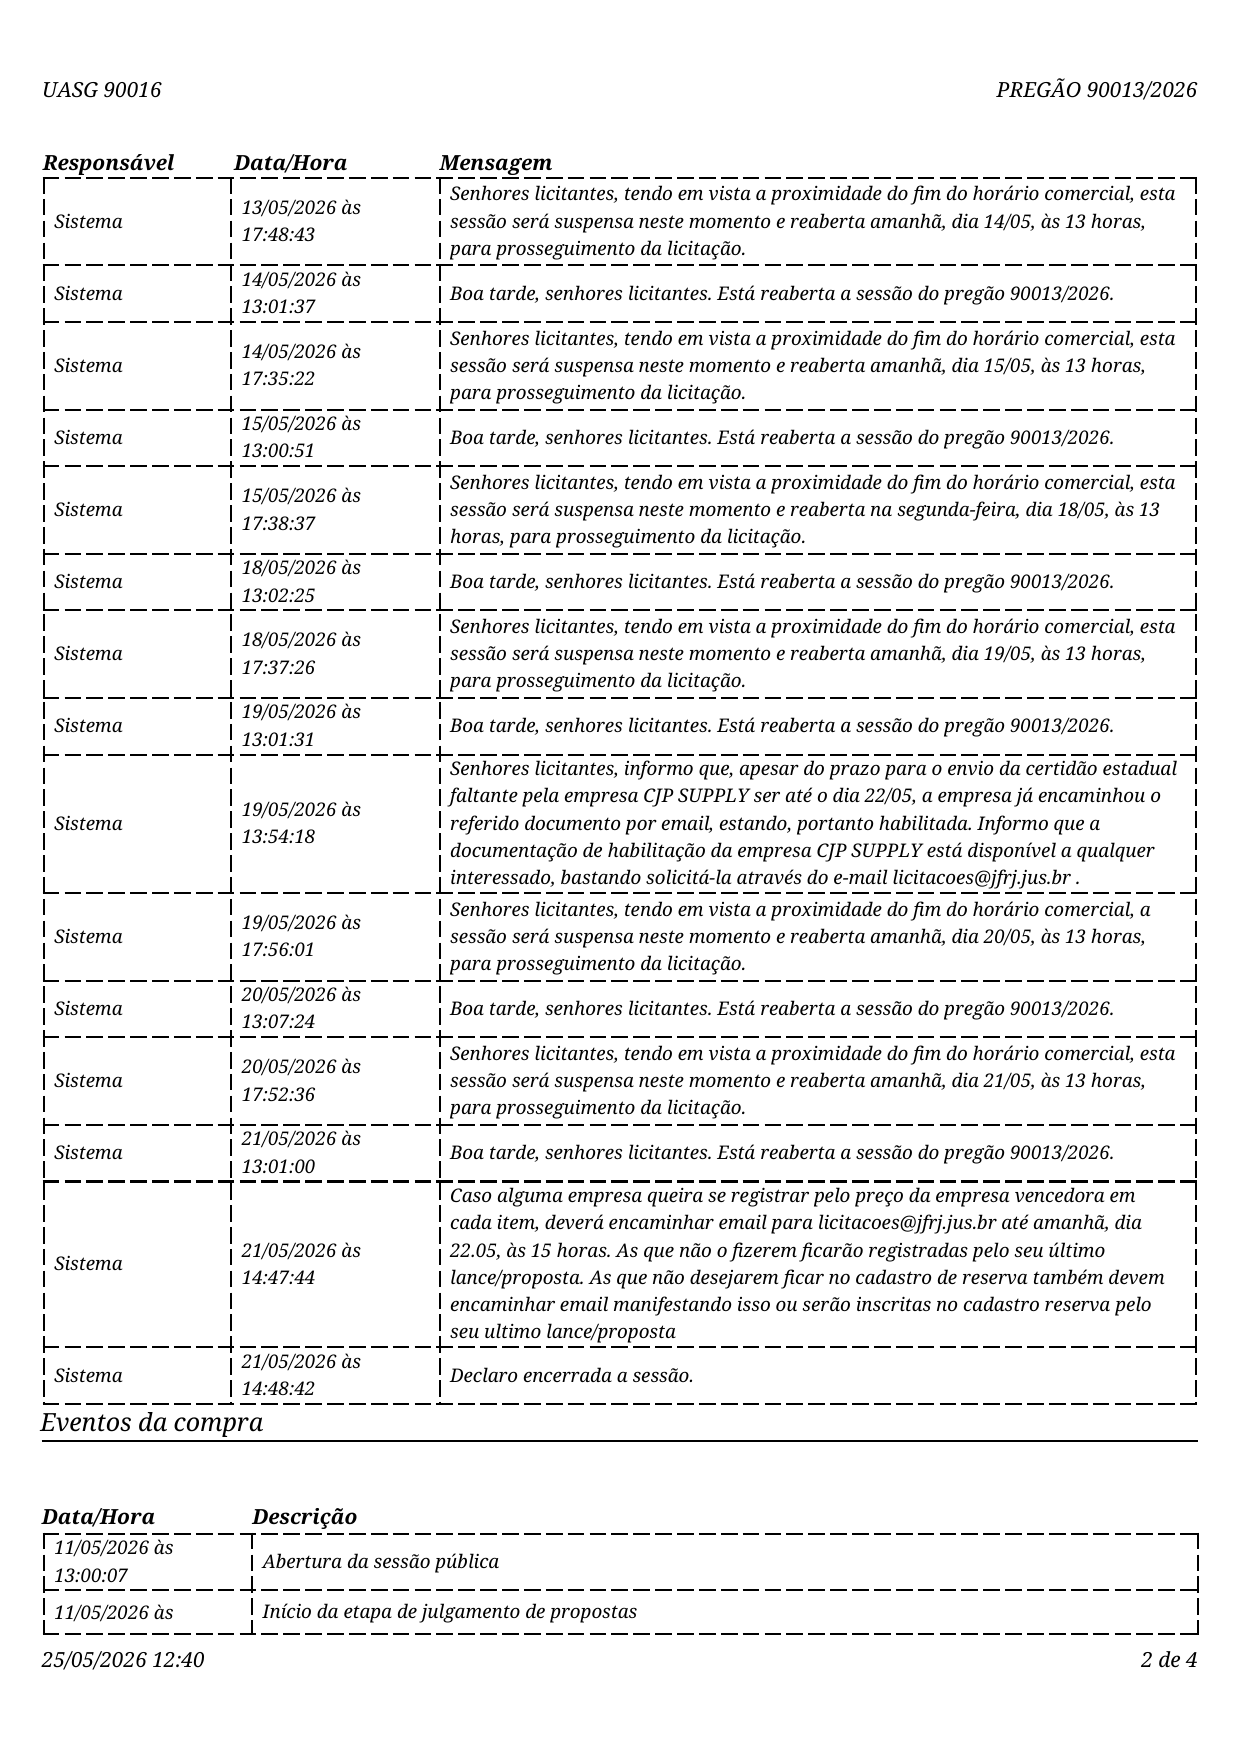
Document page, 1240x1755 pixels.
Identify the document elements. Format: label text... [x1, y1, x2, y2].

table_cell Senhores licitantes, tendo em vista a proximidade do fim do horário comercial, esta sessão será suspensa neste momento e reaberta na segunda-feira, dia 18/05, às 13 horas, para prosseguimento da licitação. [440, 465, 1196, 553]
table_cell Sistema [44, 465, 231, 553]
table_cell 13/05/2026 às 17:48:43 [231, 177, 439, 264]
table_cell Senhores licitantes, tendo em vista a proximidade do fim do horário comercial, a sessão será suspensa neste momento e reaberta amanhã, dia 20/05, às 13 horas, para prosseguimento da licitação. [440, 892, 1196, 979]
table_cell Sistema [44, 264, 231, 321]
table_cell Senhores licitantes, tendo em vista a proximidade do fim do horário comercial, esta sessão será suspensa neste momento e reaberta amanhã, dia 21/05, às 13 horas, para prosseguimento da licitação. [440, 1036, 1196, 1124]
table_cell Boa tarde, senhores licitantes. Está reaberta a sessão do pregão 90013/2026. [440, 697, 1196, 753]
table_cell Sistema [44, 1180, 231, 1346]
table_cell Sistema [44, 321, 231, 408]
table_cell 20/05/2026 às 13:07:24 [231, 980, 439, 1036]
table_cell 19/05/2026 às 13:54:18 [231, 754, 439, 892]
table_cell Senhores licitantes, tendo em vista a proximidade do fim do horário comercial, esta sessão será suspensa neste momento e reaberta amanhã, dia 19/05, às 13 horas, para prosseguimento da licitação. [440, 609, 1196, 697]
table_cell Sistema [44, 177, 231, 264]
table_cell 15/05/2026 às 13:00:51 [231, 409, 439, 465]
table_cell Senhores licitantes, tendo em vista a proximidade do fim do horário comercial, esta sessão será suspensa neste momento e reaberta amanhã, dia 14/05, às 13 horas, para prosseguimento da licitação. [440, 177, 1196, 264]
table_cell Boa tarde, senhores licitantes. Está reaberta a sessão do pregão 90013/2026. [440, 409, 1196, 465]
table_cell 11/05/2026 às [44, 1589, 252, 1633]
table_cell Sistema [44, 1346, 231, 1403]
table_cell Boa tarde, senhores licitantes. Está reaberta a sessão do pregão 90013/2026. [440, 1124, 1196, 1180]
table_cell Boa tarde, senhores licitantes. Está reaberta a sessão do pregão 90013/2026. [440, 264, 1196, 321]
text Eventos da compra [40, 1405, 1200, 1439]
table_cell 18/05/2026 às 17:37:26 [231, 609, 439, 697]
table_cell 18/05/2026 às 13:02:25 [231, 553, 439, 609]
table_cell Sistema [44, 697, 231, 753]
table_cell Boa tarde, senhores licitantes. Está reaberta a sessão do pregão 90013/2026. [440, 980, 1196, 1036]
table_cell 15/05/2026 às 17:38:37 [231, 465, 439, 553]
table_cell Sistema [44, 980, 231, 1036]
table_cell Sistema [44, 1036, 231, 1124]
table_cell Senhores licitantes, informo que, apesar do prazo para o envio da certidão estadual faltante pela empresa CJP SUPPLY ser até o dia 22/05, a empresa já encaminhou o referido documento por email, estando, portanto habilitada. Informo que a documentação de habilitação da empresa CJP SUPPLY está disponível a qualquer interessado, bastando solicitá-la através do e-mail licitacoes@jfrj.jus.br . [440, 754, 1196, 892]
table_cell Boa tarde, senhores licitantes. Está reaberta a sessão do pregão 90013/2026. [440, 553, 1196, 609]
table_cell 19/05/2026 às 17:56:01 [231, 892, 439, 979]
table_cell 14/05/2026 às 13:01:37 [231, 264, 439, 321]
table_cell Caso alguma empresa queira se registrar pelo preço da empresa vencedora em cada item, deverá encaminhar email para licitacoes@jfrj.jus.br até amanhã, dia 22.05, às 15 horas. As que não o fizerem ficarão registradas pelo seu último lance/proposta. As que não desejarem ficar no cadastro de reserva também devem encaminhar email manifestando isso ou serão inscritas no cadastro reserva pelo seu ultimo lance/proposta [440, 1180, 1196, 1346]
table_cell Sistema [44, 609, 231, 697]
table_header Abertura da sessão pública [252, 1533, 1198, 1589]
table_cell Sistema [44, 892, 231, 979]
table_cell Sistema [44, 553, 231, 609]
table_cell 20/05/2026 às 17:52:36 [231, 1036, 439, 1124]
table_cell 14/05/2026 às 17:35:22 [231, 321, 439, 408]
table_cell Declaro encerrada a sessão. [440, 1346, 1196, 1403]
table_cell Sistema [44, 754, 231, 892]
table_cell 21/05/2026 às 13:01:00 [231, 1124, 439, 1180]
text Data/Hora Descrição [42, 1502, 1200, 1530]
table_cell 21/05/2026 às 14:48:42 [231, 1346, 439, 1403]
table_cell Senhores licitantes, tendo em vista a proximidade do fim do horário comercial, esta sessão será suspensa neste momento e reaberta amanhã, dia 15/05, às 13 horas, para prosseguimento da licitação. [440, 321, 1196, 408]
table_header 11/05/2026 às 13:00:07 [44, 1533, 252, 1589]
table_cell Sistema [44, 1124, 231, 1180]
table_cell 21/05/2026 às 14:47:44 [231, 1180, 439, 1346]
table_cell Início da etapa de julgamento de propostas [252, 1589, 1198, 1633]
table_cell Sistema [44, 409, 231, 465]
table_cell 19/05/2026 às 13:01:31 [231, 697, 439, 753]
